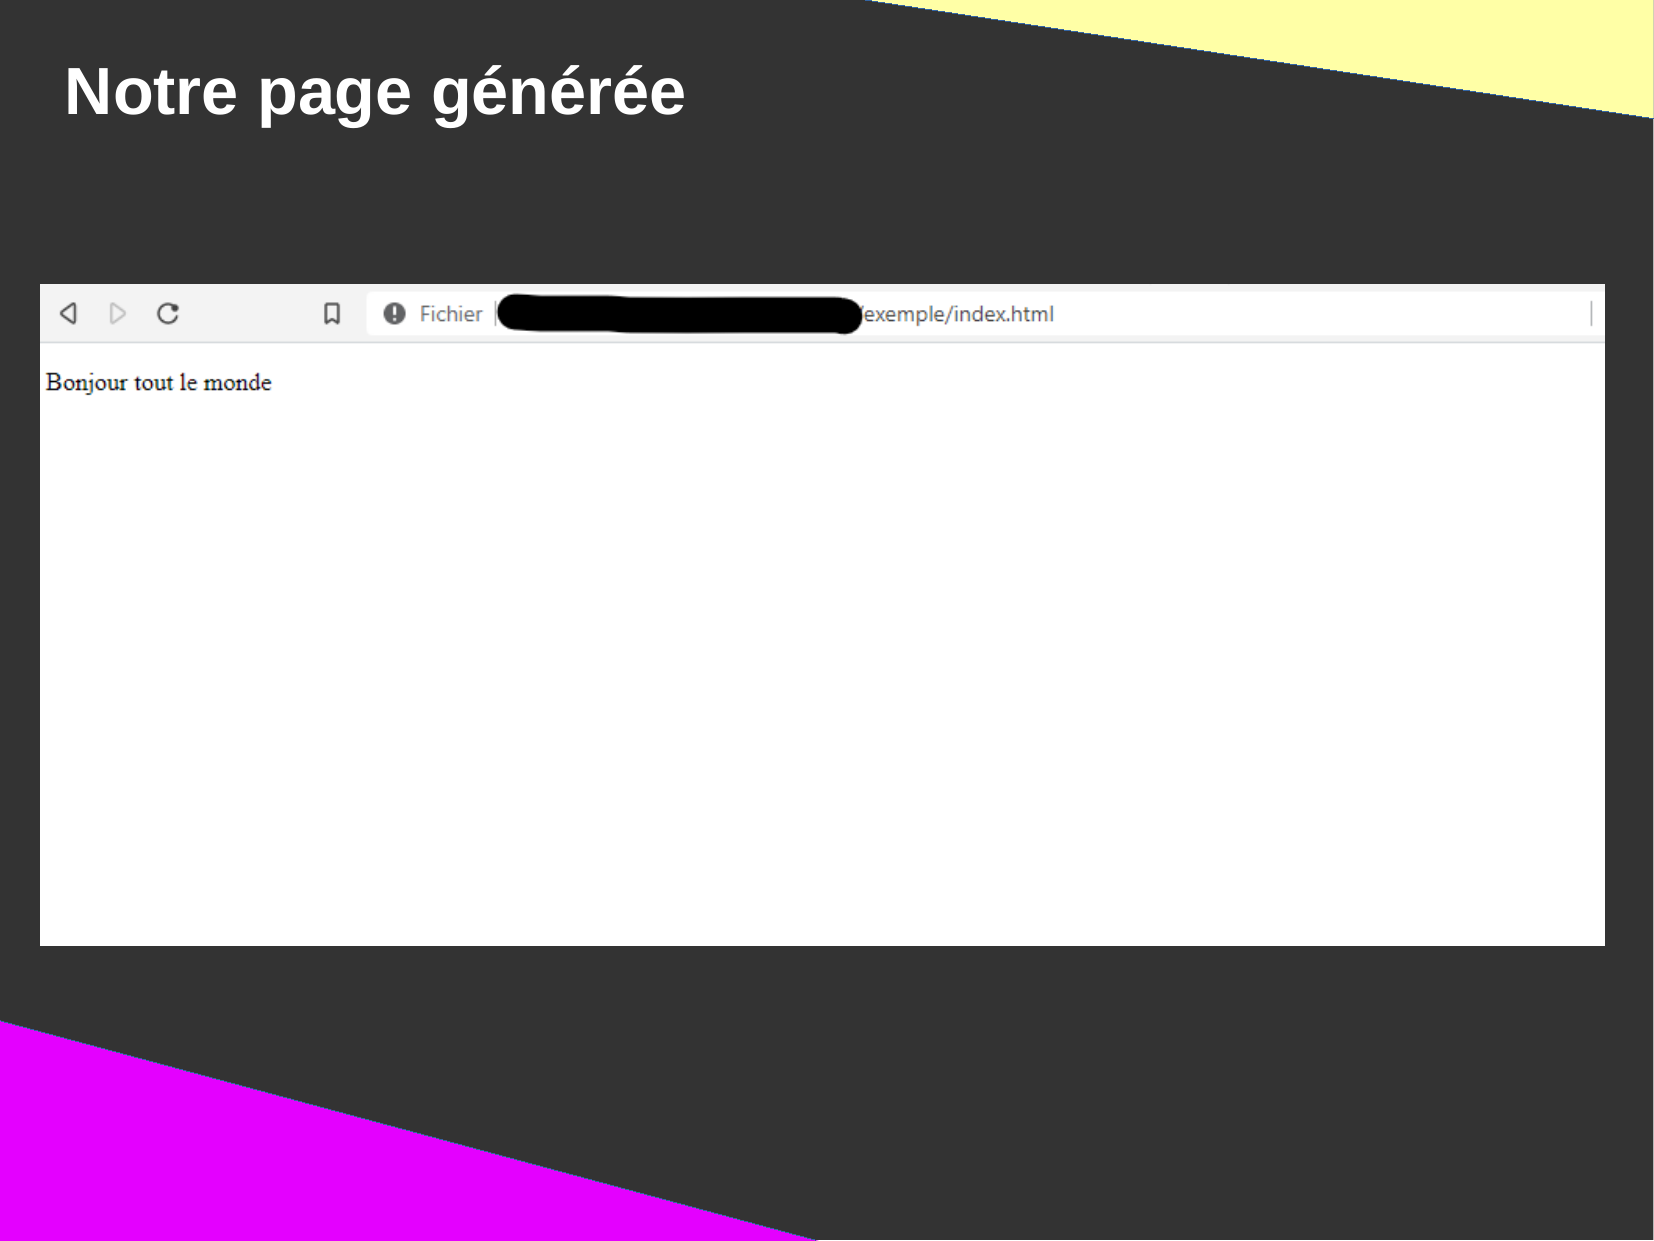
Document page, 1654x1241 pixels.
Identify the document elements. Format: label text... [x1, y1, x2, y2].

text_box [865, 0, 1654, 119]
title Notre page générée [64, 54, 1553, 157]
picture [40, 284, 1605, 946]
text_box [0, 1020, 819, 1241]
